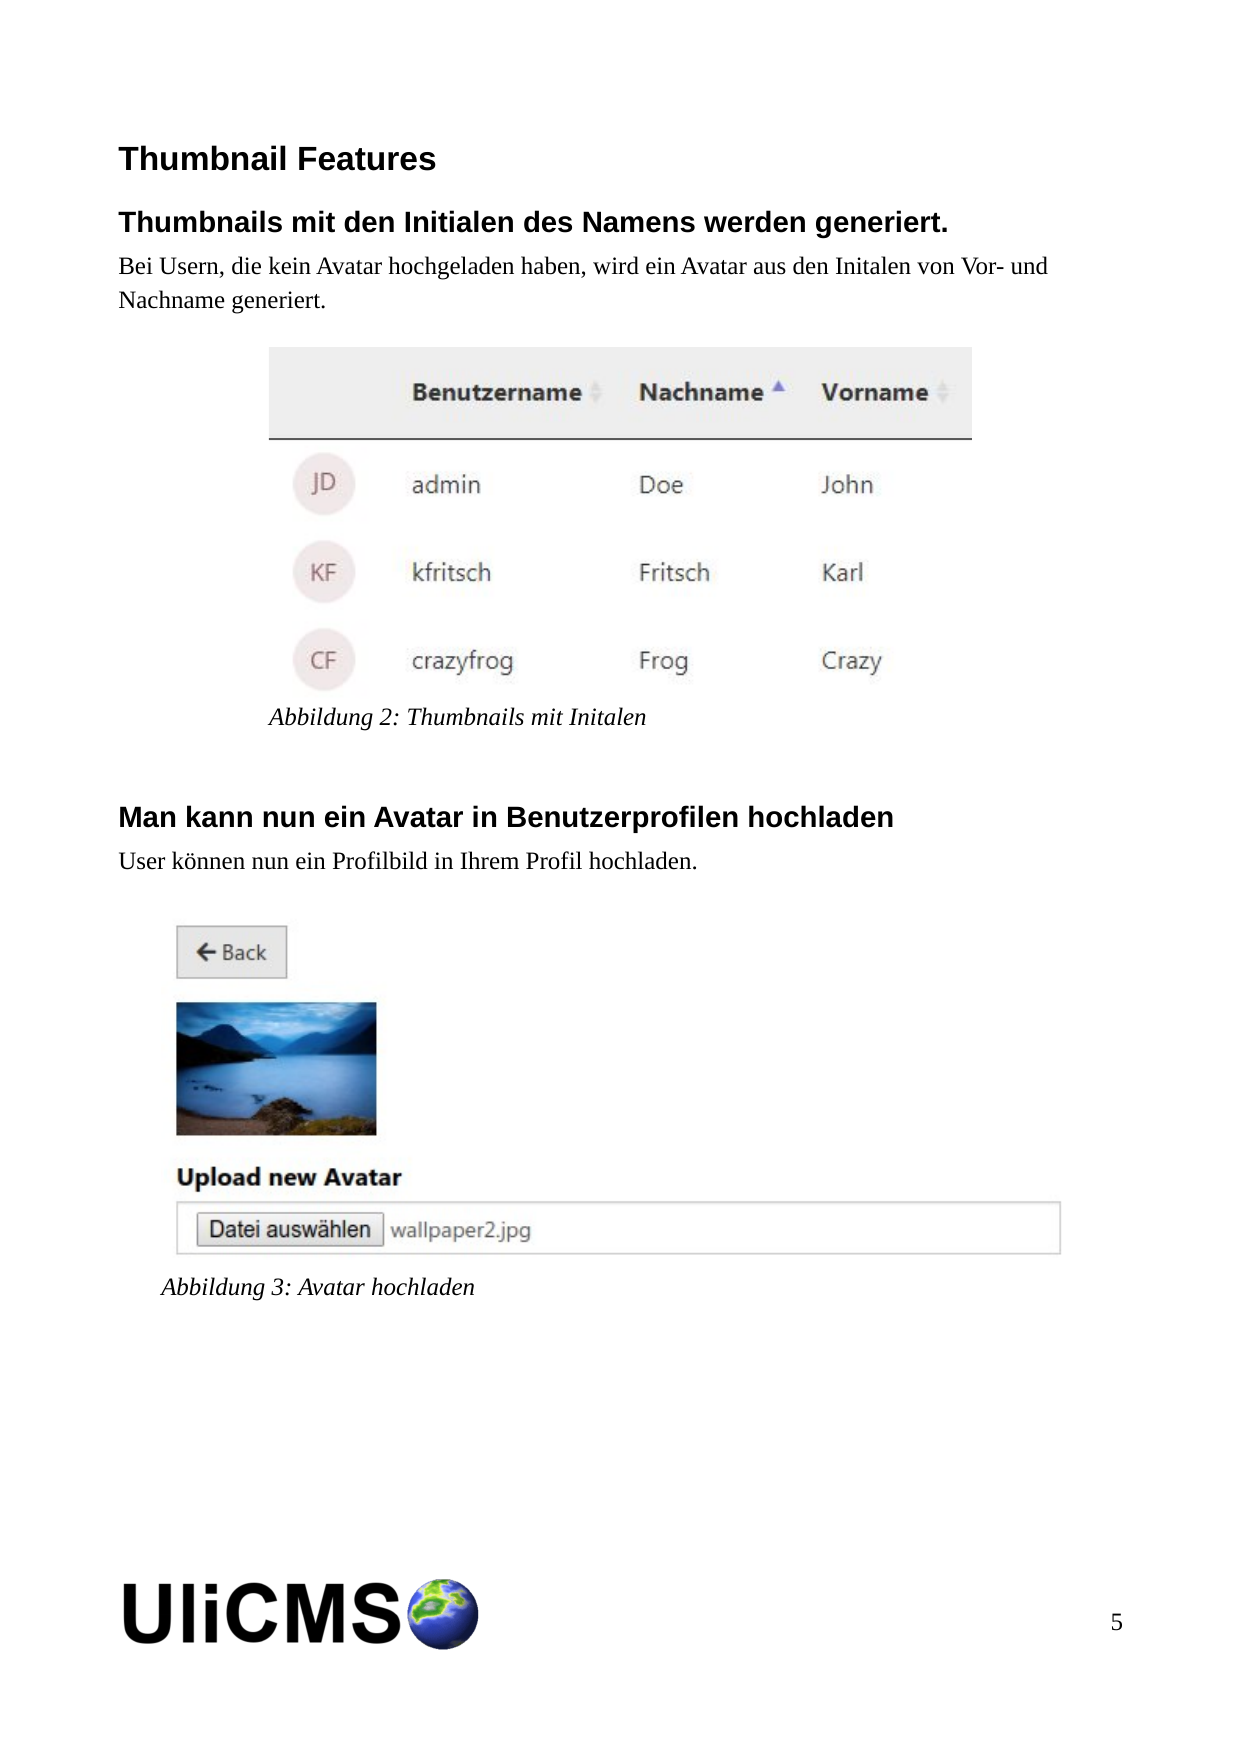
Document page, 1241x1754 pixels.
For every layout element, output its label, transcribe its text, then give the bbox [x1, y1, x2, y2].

subtitle Thumbnails mit den Initialen des Namens werden generiert. [118, 205, 1123, 238]
subtitle Thumbnail Features [118, 139, 1123, 178]
text Bei Usern, die kein Avatar hochgeladen haben, wird ein Avatar aus den Initalen von Vor- und Nachname generiert. [118, 251, 1123, 314]
subtitle Man kann nun ein Avatar in Benutzerprofilen hochladen [118, 800, 1123, 833]
picture [268, 347, 972, 702]
text Abbildung 2: Thumbnails mit Initalen [269, 702, 972, 730]
text User können nun ein Profilbild in Ihrem Profil hochladen. [118, 846, 1123, 875]
picture [118, 1578, 479, 1652]
text Abbildung 3: Avatar hochladen [161, 1272, 1080, 1300]
picture [161, 907, 1080, 1272]
